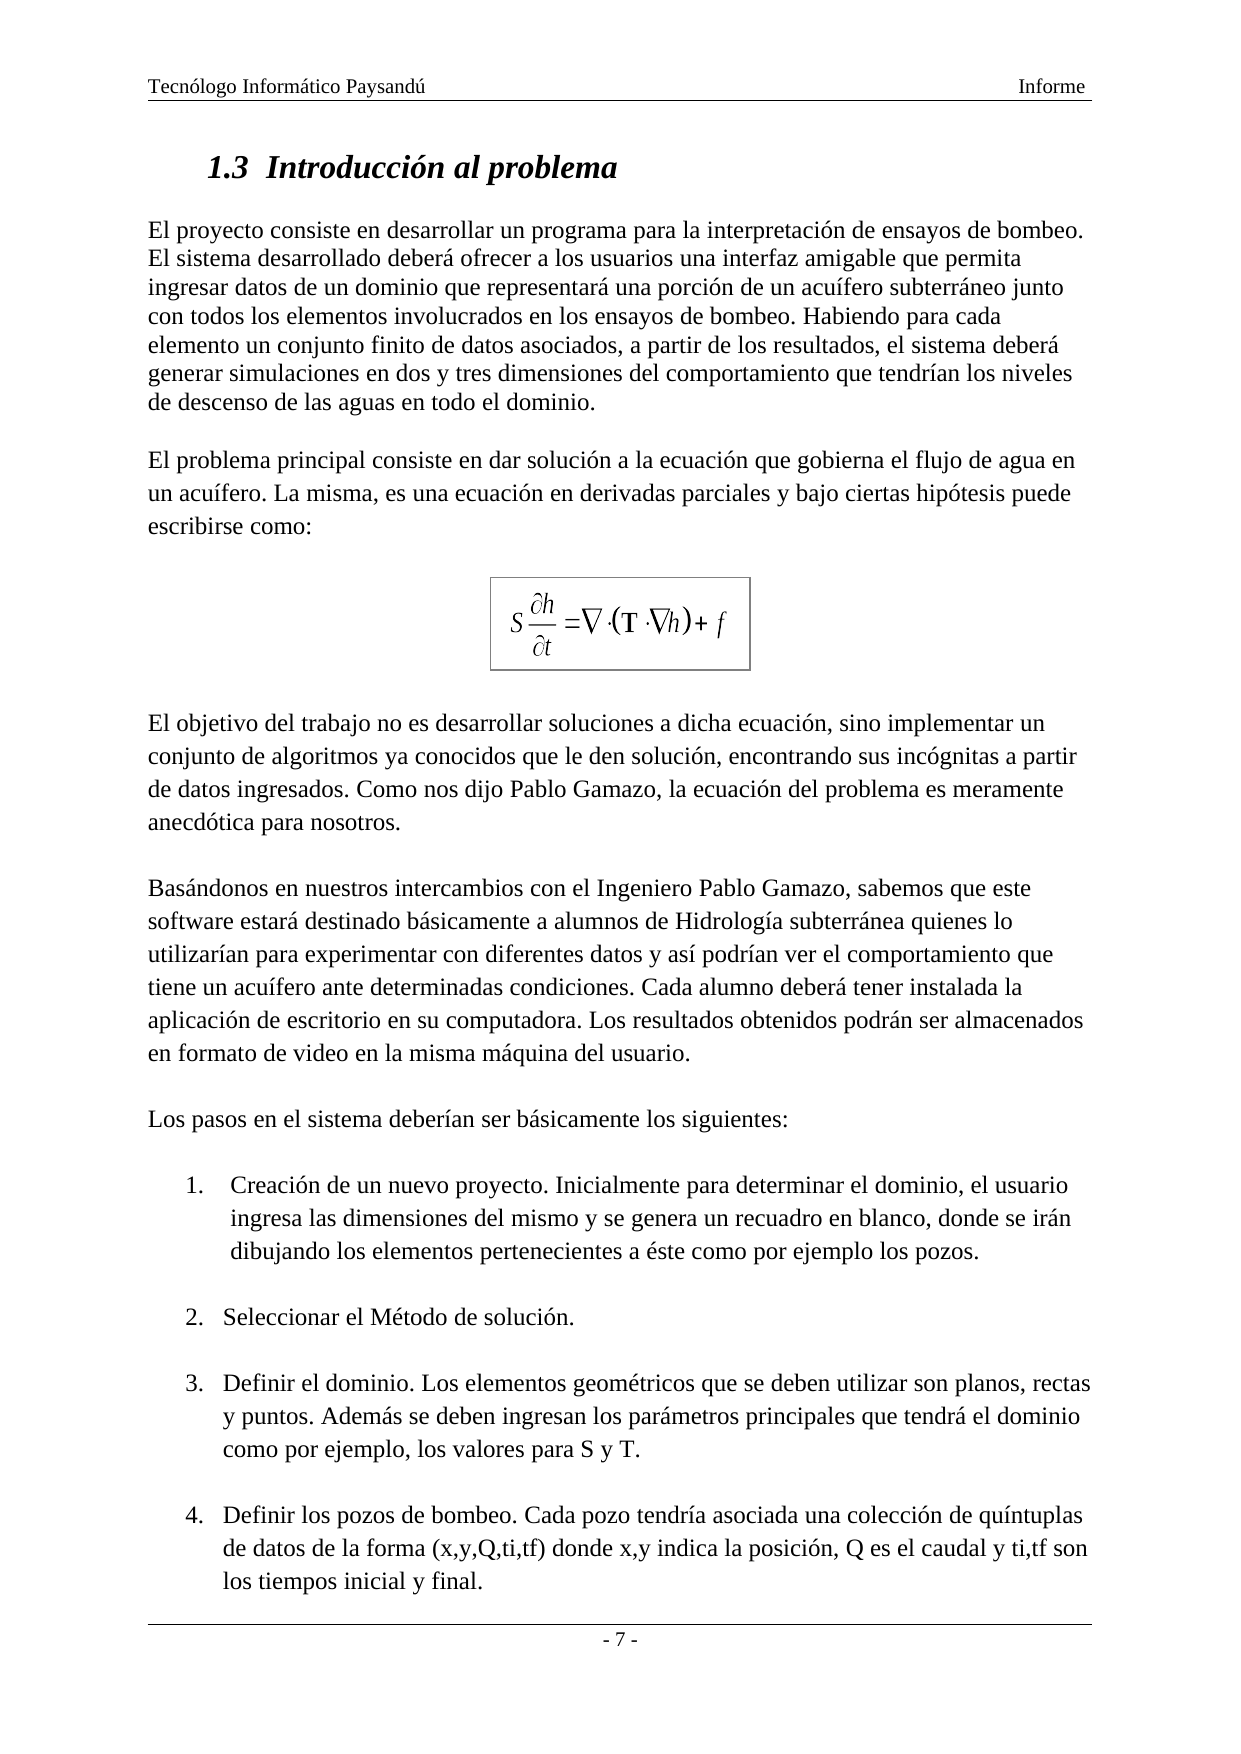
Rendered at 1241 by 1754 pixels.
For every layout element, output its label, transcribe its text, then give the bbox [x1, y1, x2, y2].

text El objetivo del trabajo no es desarrollar soluciones a dicha ecuación, sino implementar un conjunto de algoritmos ya conocidos que le den solución, encontrando sus incógnitas a partir de datos ingresados. Como nos dijo Pablo Gamazo, la ecuación del problema es meramente anecdótica para nosotros. [148, 708, 1092, 836]
text Basándonos en nuestros intercambios con el Ingeniero Pablo Gamazo, sabemos que este software estará destinado básicamente a alumnos de Hidrología subterránea quienes lo utilizarían para experimentar con diferentes datos y así podrían ver el comportamiento que tiene un acuífero ante determinadas condiciones. Cada alumno deberá tener instalada la aplicación de escritorio en su computadora. Los resultados obtenidos podrán ser almacenados en formato de video en la misma máquina del usuario. [148, 873, 1092, 1067]
text El proyecto consiste en desarrollar un programa para la interpretación de ensayos de bombeo. El sistema desarrollado deberá ofrecer a los usuarios una interfaz amigable que permita ingresar datos de un dominio que representará una porción de un acuífero subterráneo junto con todos los elementos involucrados en los ensayos de bombeo. Habiendo para cada elemento un conjunto finito de datos asociados, a partir de los resultados, el sistema deberá generar simulaciones en dos y tres dimensiones del comportamiento que tendrían los niveles de descenso de las aguas en todo el dominio. [148, 215, 1092, 416]
list Seleccionar el Método de solución. [185, 1302, 1092, 1331]
list Definir el dominio. Los elementos geométricos que se deben utilizar son planos, rectas y puntos. Además se deben ingresan los parámetros principales que tendrá el dominio como por ejemplo, los valores para S y T. [185, 1368, 1092, 1463]
text El problema principal consiste en dar solución a la ecuación que gobierna el flujo de agua en un acuífero. La misma, es una ecuación en derivadas parciales y bajo ciertas hipótesis puede escribirse como: [148, 445, 1092, 539]
list Creación de un nuevo proyecto. Inicialmente para determinar el dominio, el usuario ingresa las dimensiones del mismo y se genera un recuadro en blanco, donde se irán dibujando los elementos pertenecientes a éste como por ejemplo los pozos. [185, 1170, 1092, 1265]
subtitle Introducción al problema [207, 148, 1092, 186]
list Definir los pozos de bombeo. Cada pozo tendría asociada una colección de quíntuplas de datos de la forma (x,y,Q,ti,tf) donde x,y indica la posición, Q es el caudal y ti,tf son los tiempos inicial y final. [185, 1500, 1092, 1595]
text Los pasos en el sistema deberían ser básicamente los siguientes: [148, 1104, 1092, 1133]
